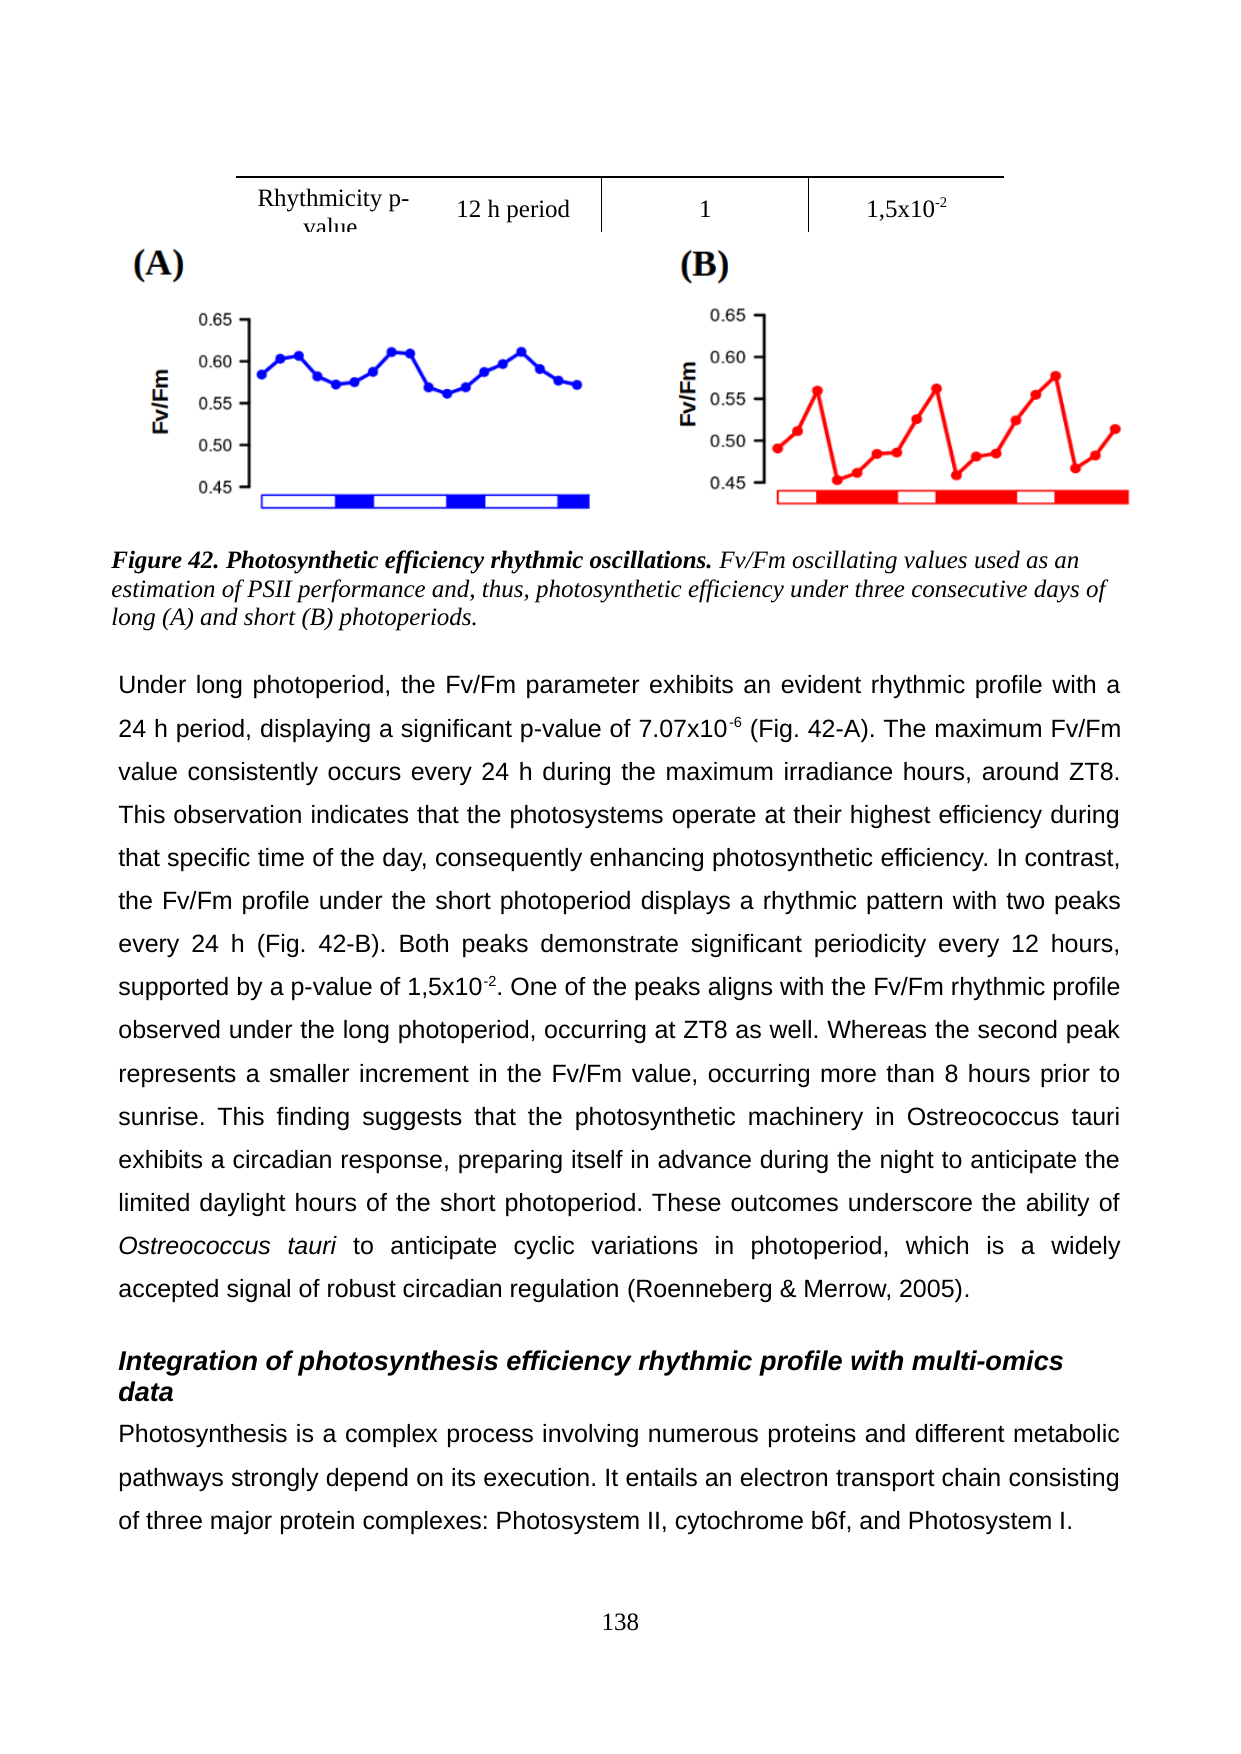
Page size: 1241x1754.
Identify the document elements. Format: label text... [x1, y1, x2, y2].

table_cell Rhythmicity p-value [236, 178, 424, 232]
text Under long photoperiod, the Fv/Fm parameter exhibits an evident rhythmic profile with a 24 h period, displaying a significant p-value of 7.07x10-6 (Fig. 42-A). The maximum Fv/Fm value consistently occurs every 24 h during the maximum irradiance hours, around ZT8. This observation indicates that the photosystems operate at their highest efficiency during that specific time of the day, consequently enhancing photosynthetic efficiency. In contrast, the Fv/Fm profile under the short photoperiod displays a rhythmic pattern with two peaks every 24 h (Fig. 42-B). Both peaks demonstrate significant periodicity every 12 hours, supported by a p-value of 1,5x10-2. One of the peaks aligns with the Fv/Fm rhythmic profile observed under the long photoperiod, occurring at ZT8 as well. Whereas the second peak represents a smaller increment in the Fv/Fm value, occurring more than 8 hours prior to sunrise. This finding suggests that the photosynthetic machinery in Ostreococcus tauri exhibits a circadian response, preparing itself in advance during the night to anticipate the limited daylight hours of the short photoperiod. These outcomes underscore the ability of Ostreococcus tauri to anticipate cyclic variations in photoperiod, which is a widely accepted signal of robust circadian regulation (Roenneberg & Merrow, 2005)⁠. [111, 631, 1152, 1303]
table_cell 1 [602, 178, 808, 232]
text Figure 42. Photosynthetic efficiency rhythmic oscillations. Fv/Fm oscillating values used as an estimation of PSII performance and, thus, photosynthetic efficiency under three consecutive days of long (A) and short (B) photoperiods. [111, 545, 1152, 631]
table_cell 12 h period [425, 178, 601, 232]
picture [120, 232, 1162, 545]
subtitle Integration of photosynthesis efficiency rhythmic profile with multi-omics data [118, 1344, 1122, 1407]
text Photosynthesis is a complex process involving numerous proteins and different metabolic pathways strongly depend on its execution. It entails an electron transport chain consisting of three major protein complexes: Photosystem II, cytochrome b6f, and Photosystem I. [118, 1419, 1122, 1534]
table_cell 1,5x10-2 [809, 178, 1004, 232]
